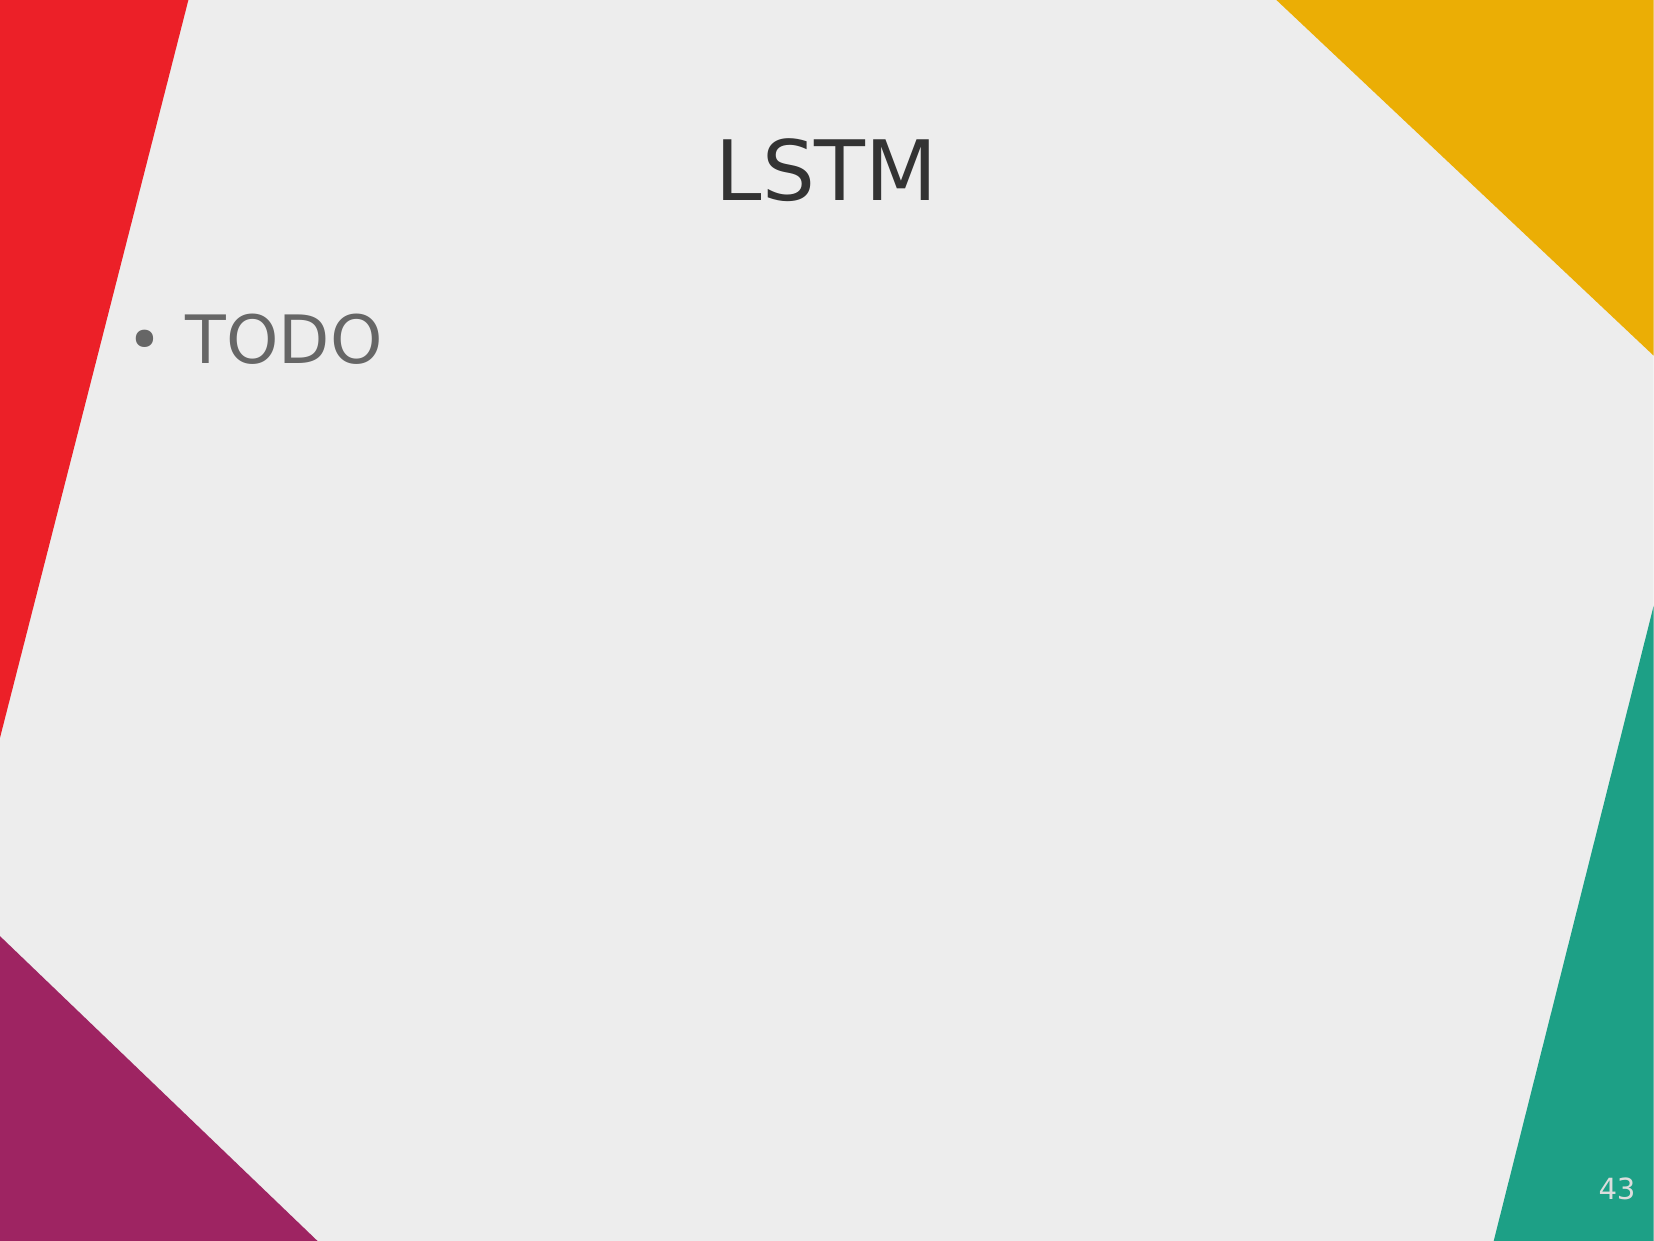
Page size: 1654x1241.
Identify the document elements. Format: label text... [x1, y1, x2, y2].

title LSTM [114, 73, 1539, 271]
list TODO [114, 302, 1539, 1033]
